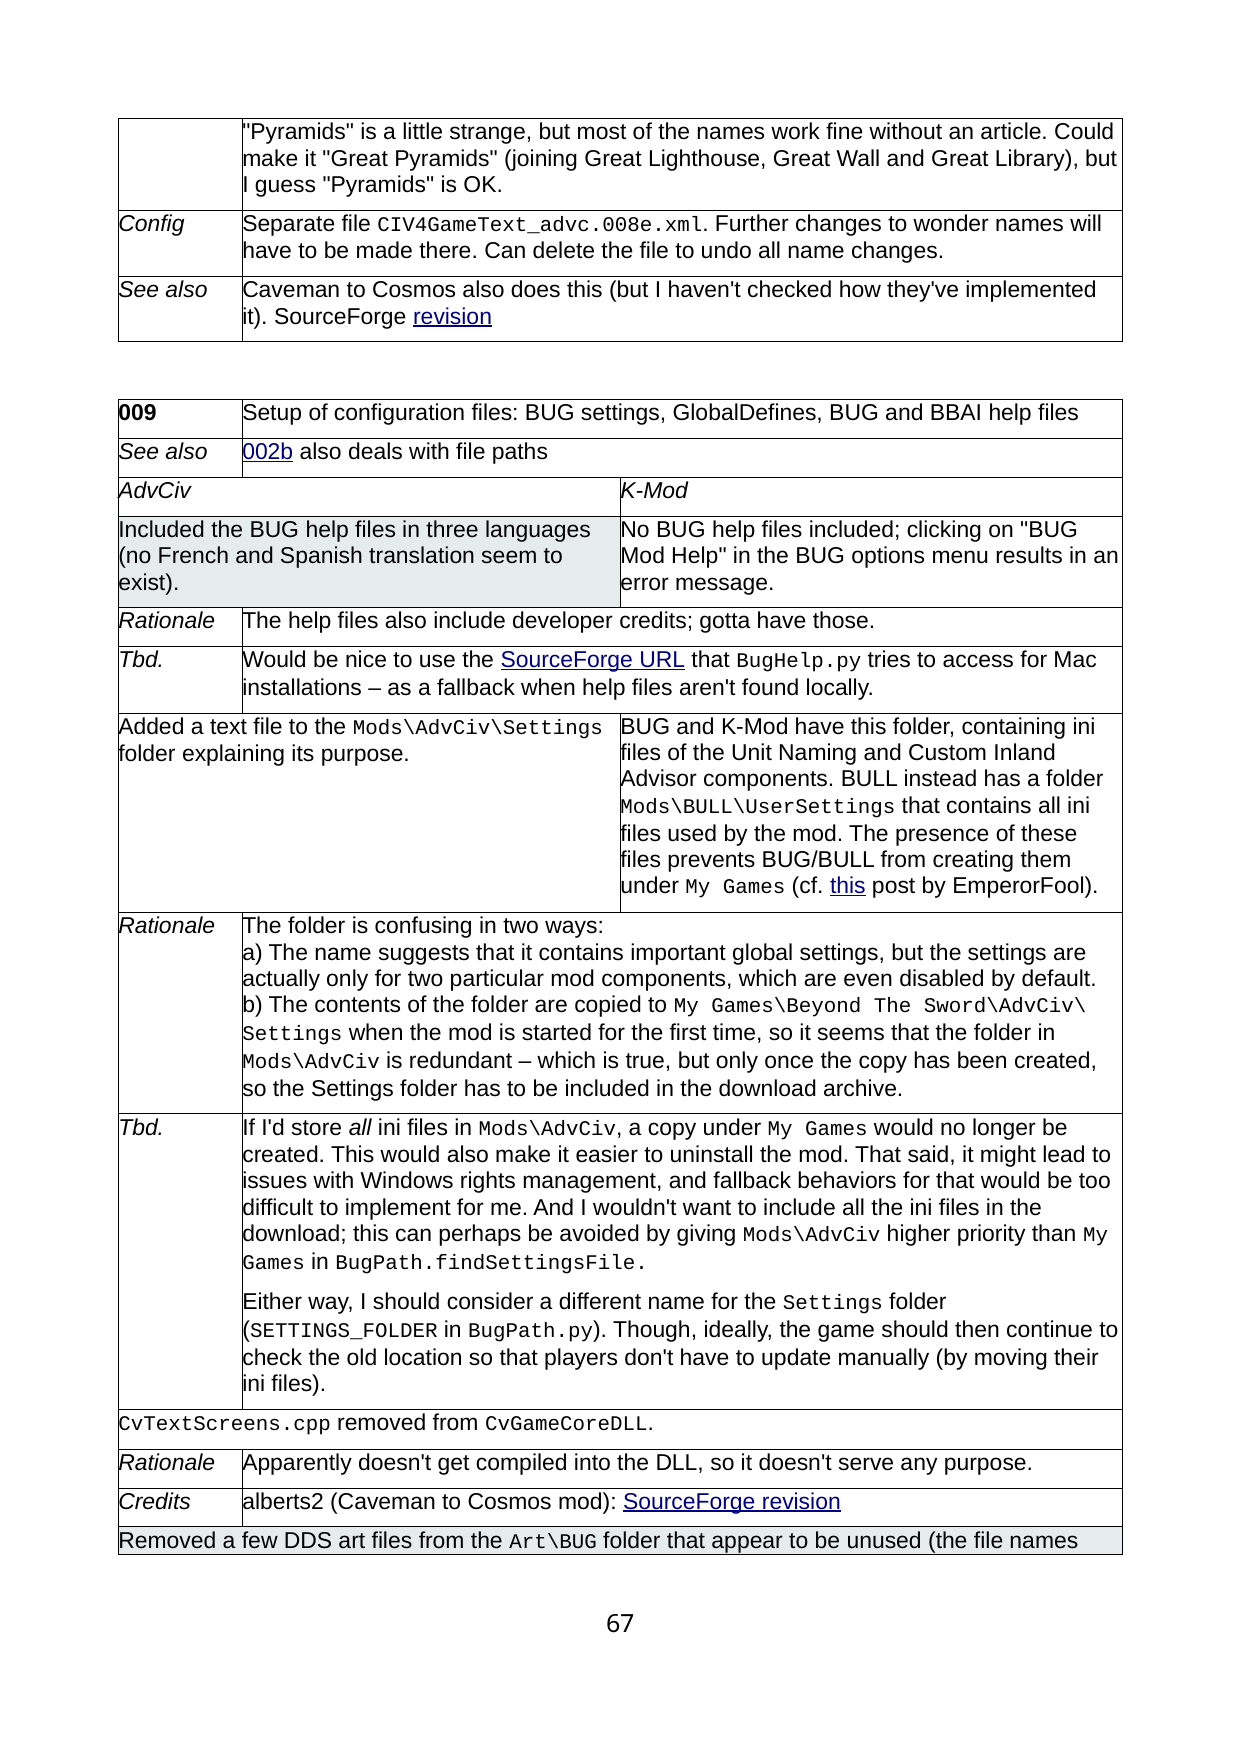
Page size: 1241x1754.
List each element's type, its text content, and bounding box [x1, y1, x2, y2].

table_cell K-Mod [621, 478, 1122, 516]
table_cell Added a text file to the Mods\AdvCiv\Settings folder explaining its purpose. [119, 714, 620, 912]
table_cell [119, 119, 242, 210]
table_cell If I'd store all ini files in Mods\AdvCiv, a copy under My Games would no longer be created. This would also make it easier to uninstall the mod. That said, it might lead to issues with Windows rights management, and fallback behaviors for that would be too difficult to implement for me. And I wouldn't want to include all the ini files in the download; this can perhaps be avoided by giving Mods\AdvCiv higher priority than My Games in BugPath.findSettingsFile. Either way, I should consider a different name for the Settings folder (SETTINGS_FOLDER in BugPath.py). Though, ideally, the game should then continue to check the old location so that players don't have to update manually (by moving their ini files). [243, 1114, 1122, 1408]
table_cell Would be nice to use the SourceForge URL that BugHelp.py tries to access for Mac installations – as a fallback when help files aren't found locally. [243, 647, 1122, 713]
table_cell Separate file CIV4GameText_advc.008e.xml. Further changes to wonder names will have to be made there. Can delete the file to undo all name changes. [243, 211, 1122, 276]
table_cell alberts2 (Caveman to Cosmos mod): SourceForge revision [243, 1489, 1122, 1526]
table_cell Config [119, 211, 242, 276]
table_header 009 [119, 400, 242, 438]
table_cell Removed a few DDS art files from the Art\BUG folder that appear to be unused (the file names [119, 1527, 1122, 1554]
table_cell Caveman to Cosmos also does this (but I haven't checked how they've implemented it). SourceForge revision [243, 277, 1122, 341]
table_cell Tbd. [119, 1114, 242, 1408]
table_cell The folder is confusing in two ways: a) The name suggests that it contains important global settings, but the settings are actually only for two particular mod components, which are even disabled by default. b) The contents of the folder are copied to My Games\Beyond The Sword\AdvCiv\Settings when the mod is started for the first time, so it seems that the folder in Mods\AdvCiv is redundant – which is true, but only once the copy has been created, so the Settings folder has to be included in the download archive. [243, 913, 1122, 1113]
table_cell Credits [119, 1489, 242, 1526]
table_cell Tbd. [119, 647, 242, 713]
table_header Setup of configuration files: BUG settings, GlobalDefines, BUG and BBAI help files [243, 400, 1122, 438]
table_cell BUG and K-Mod have this folder, containing ini files of the Unit Naming and Custom Inland Advisor components. BULL instead has a folder Mods\BULL\UserSettings that contains all ini files used by the mod. The presence of these files prevents BUG/BULL from creating them under My Games (cf. this post by EmperorFool). [621, 714, 1122, 912]
table_cell "Pyramids" is a little strange, but most of the names work fine without an article. Could make it "Great Pyramids" (joining Great Lighthouse, Great Wall and Great Library), but I guess "Pyramids" is OK. [243, 119, 1122, 210]
table_cell See also [119, 439, 242, 477]
table_cell Rationale [119, 608, 242, 646]
table_cell AdvCiv [119, 478, 620, 516]
table_cell Included the BUG help files in three languages (no French and Spanish translation seem to exist). [119, 517, 620, 607]
table_cell Apparently doesn't get compiled into the DLL, so it doesn't serve any purpose. [243, 1450, 1122, 1488]
table_cell CvTextScreens.cpp removed from CvGameCoreDLL. [119, 1410, 1122, 1449]
table_cell No BUG help files included; clicking on "BUG Mod Help" in the BUG options menu results in an error message. [621, 517, 1122, 607]
table_cell 002b also deals with file paths [243, 439, 1122, 477]
table_cell Rationale [119, 1450, 242, 1488]
table_cell See also [119, 277, 242, 341]
table_cell Rationale [119, 913, 242, 1113]
table_cell The help files also include developer credits; gotta have those. [243, 608, 1122, 646]
